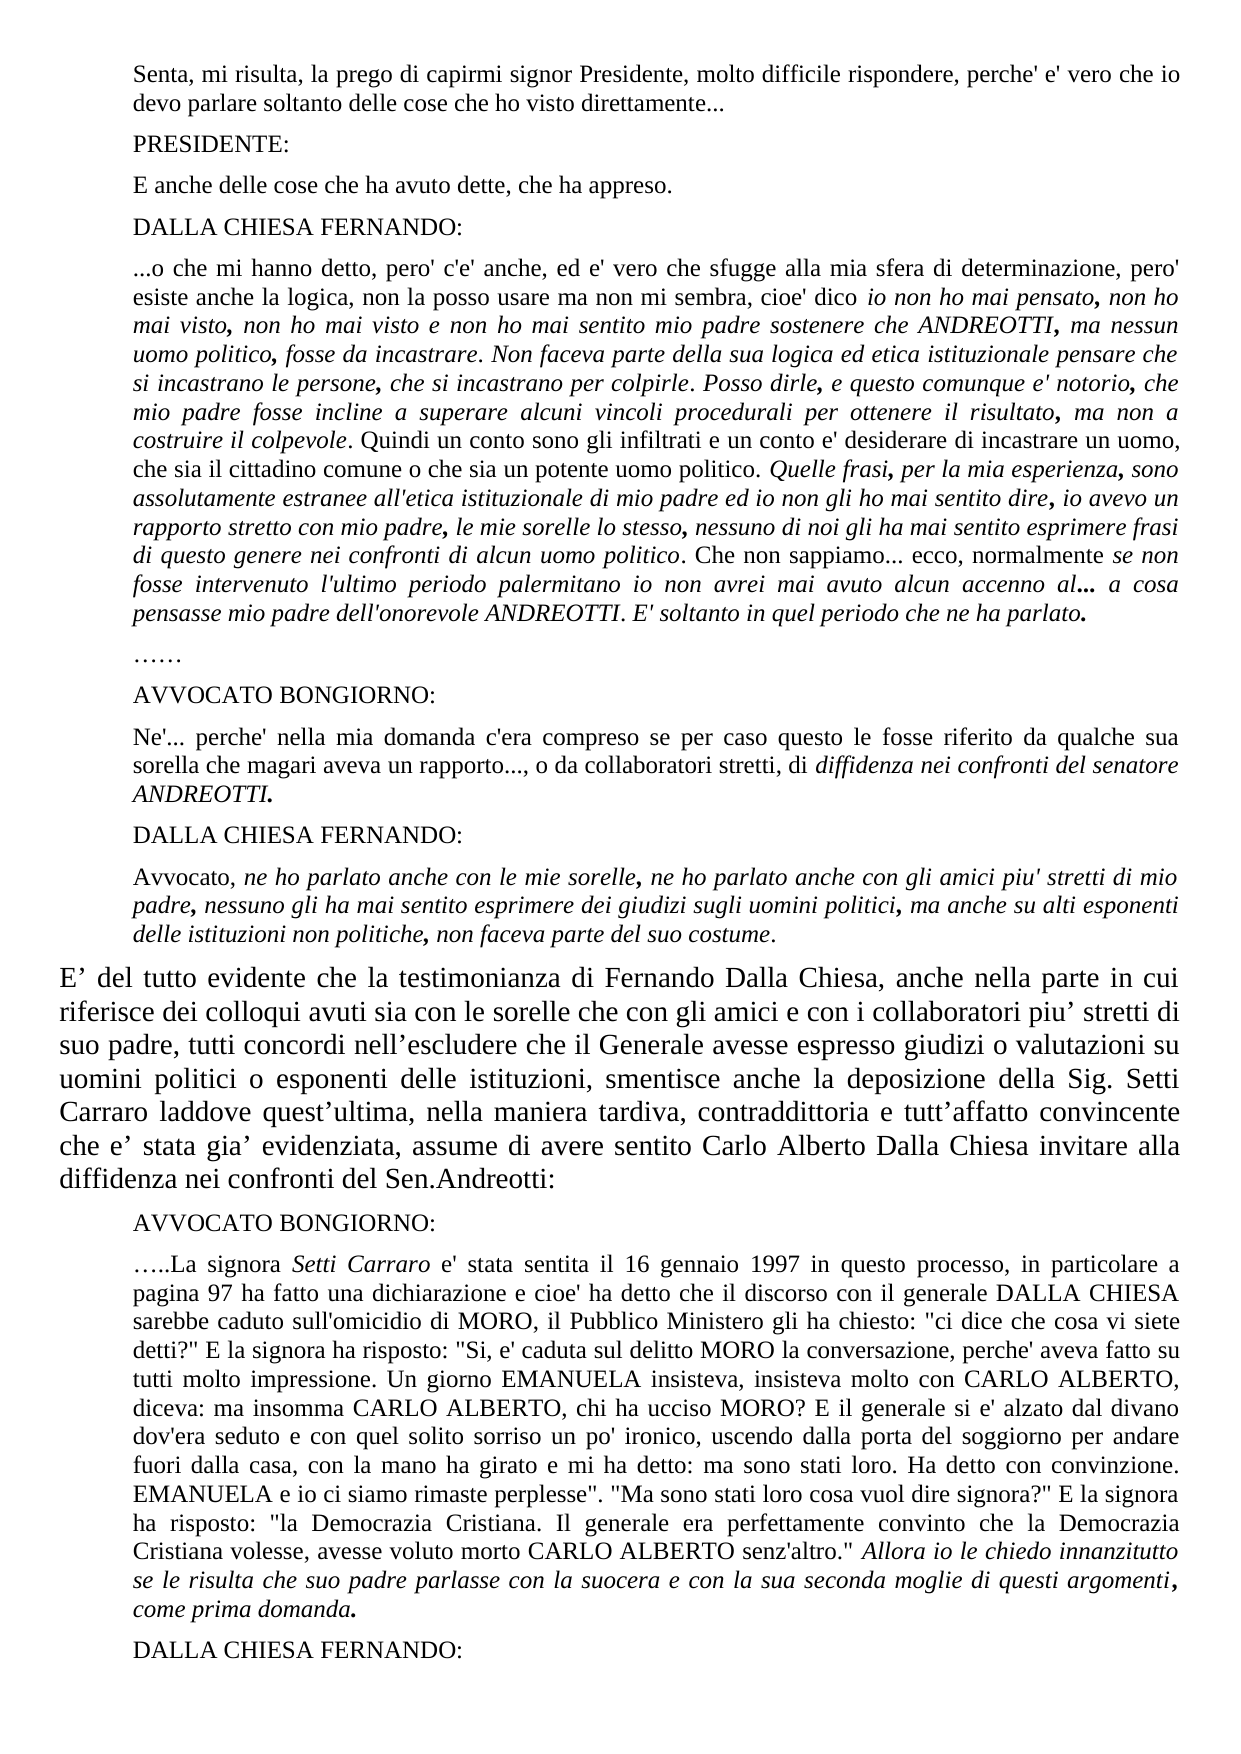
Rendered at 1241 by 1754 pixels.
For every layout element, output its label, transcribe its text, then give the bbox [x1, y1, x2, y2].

text PRESIDENTE: [133, 129, 1181, 158]
text E’ del tutto evidente che la testimonianza di Fernando Dalla Chiesa, anche nella parte in cui riferisce dei colloqui avuti sia con le sorelle che con gli amici e con i collaboratori piu’ stretti di suo padre, tutti concordi nell’escludere che il Generale avesse espresso giudizi o valutazioni su uomini politici o esponenti delle istituzioni, smentisce anche la deposizione della Sig. Setti Carraro laddove quest’ultima, nella maniera tardiva, contraddittoria e tutt’affatto convincente che e’ stata gia’ evidenziata, assume di avere sentito Carlo Alberto Dalla Chiesa invitare alla diffidenza nei confronti del Sen.Andreotti: [59, 960, 1181, 1195]
text ...o che mi hanno detto, pero' c'e' anche, ed e' vero che sfugge alla mia sfera di determinazione, pero' esiste anche la logica, non la posso usare ma non mi sembra, cioe' dico io non ho mai pensato, non ho mai visto, non ho mai visto e non ho mai sentito mio padre sostenere che ANDREOTTI, ma nessun uomo politico, fosse da incastrare. Non faceva parte della sua logica ed etica istituzionale pensare che si incastrano le persone, che si incastrano per colpirle. Posso dirle, e questo comunque e' notorio, che mio padre fosse incline a superare alcuni vincoli procedurali per ottenere il risultato, ma non a costruire il colpevole. Quindi un conto sono gli infiltrati e un conto e' desiderare di incastrare un uomo, che sia il cittadino comune o che sia un potente uomo politico. Quelle frasi, per la mia esperienza, sono assolutamente estranee all'etica istituzionale di mio padre ed io non gli ho mai sentito dire, io avevo un rapporto stretto con mio padre, le mie sorelle lo stesso, nessuno di noi gli ha mai sentito esprimere frasi di questo genere nei confronti di alcun uomo politico. Che non sappiamo... ecco, normalmente se non fosse intervenuto l'ultimo periodo palermitano io non avrei mai avuto alcun accenno al... a cosa pensasse mio padre dell'onorevole ANDREOTTI. E' soltanto in quel periodo che ne ha parlato. [133, 253, 1181, 627]
text Ne'... perche' nella mia domanda c'era compreso se per caso questo le fosse riferito da qualche sua sorella che magari aveva un rapporto..., o da collaboratori stretti, di diffidenza nei confronti del senatore ANDREOTTI. [133, 722, 1181, 808]
text E anche delle cose che ha avuto dette, che ha appreso. [133, 170, 1181, 199]
text …..La signora Setti Carraro e' stata sentita il 16 gennaio 1997 in questo processo, in particolare a pagina 97 ha fatto una dichiarazione e cioe' ha detto che il discorso con il generale DALLA CHIESA sarebbe caduto sull'omicidio di MORO, il Pubblico Ministero gli ha chiesto: "ci dice che cosa vi siete detti?" E la signora ha risposto: "Si, e' caduta sul delitto MORO la conversazione, perche' aveva fatto su tutti molto impressione. Un giorno EMANUELA insisteva, insisteva molto con CARLO ALBERTO, diceva: ma insomma CARLO ALBERTO, chi ha ucciso MORO? E il generale si e' alzato dal divano dov'era seduto e con quel solito sorriso un po' ironico, uscendo dalla porta del soggiorno per andare fuori dalla casa, con la mano ha girato e mi ha detto: ma sono stati loro. Ha detto con convinzione. EMANUELA e io ci siamo rimaste perplesse". "Ma sono stati loro cosa vuol dire signora?" E la signora ha risposto: "la Democrazia Cristiana. Il generale era perfettamente convinto che la Democrazia Cristiana volesse, avesse voluto morto CARLO ALBERTO senz'altro." Allora io le chiedo innanzitutto se le risulta che suo padre parlasse con la suocera e con la sua seconda moglie di questi argomenti, come prima domanda. [133, 1249, 1181, 1623]
text AVVOCATO BONGIORNO: [133, 1208, 1181, 1236]
text DALLA CHIESA FERNANDO: [133, 212, 1181, 240]
text Avvocato, ne ho parlato anche con le mie sorelle, ne ho parlato anche con gli amici piu' stretti di mio padre, nessuno gli ha mai sentito esprimere dei giudizi sugli uomini politici, ma anche su alti esponenti delle istituzioni non politiche, non faceva parte del suo costume. [133, 862, 1181, 948]
text AVVOCATO BONGIORNO: [133, 680, 1181, 709]
text …… [133, 639, 1181, 668]
text Senta, mi risulta, la prego di capirmi signor Presidente, molto difficile rispondere, perche' e' vero che io devo parlare soltanto delle cose che ho visto direttamente... [133, 59, 1181, 117]
text DALLA CHIESA FERNANDO: [133, 820, 1181, 849]
text DALLA CHIESA FERNANDO: [133, 1635, 1181, 1664]
